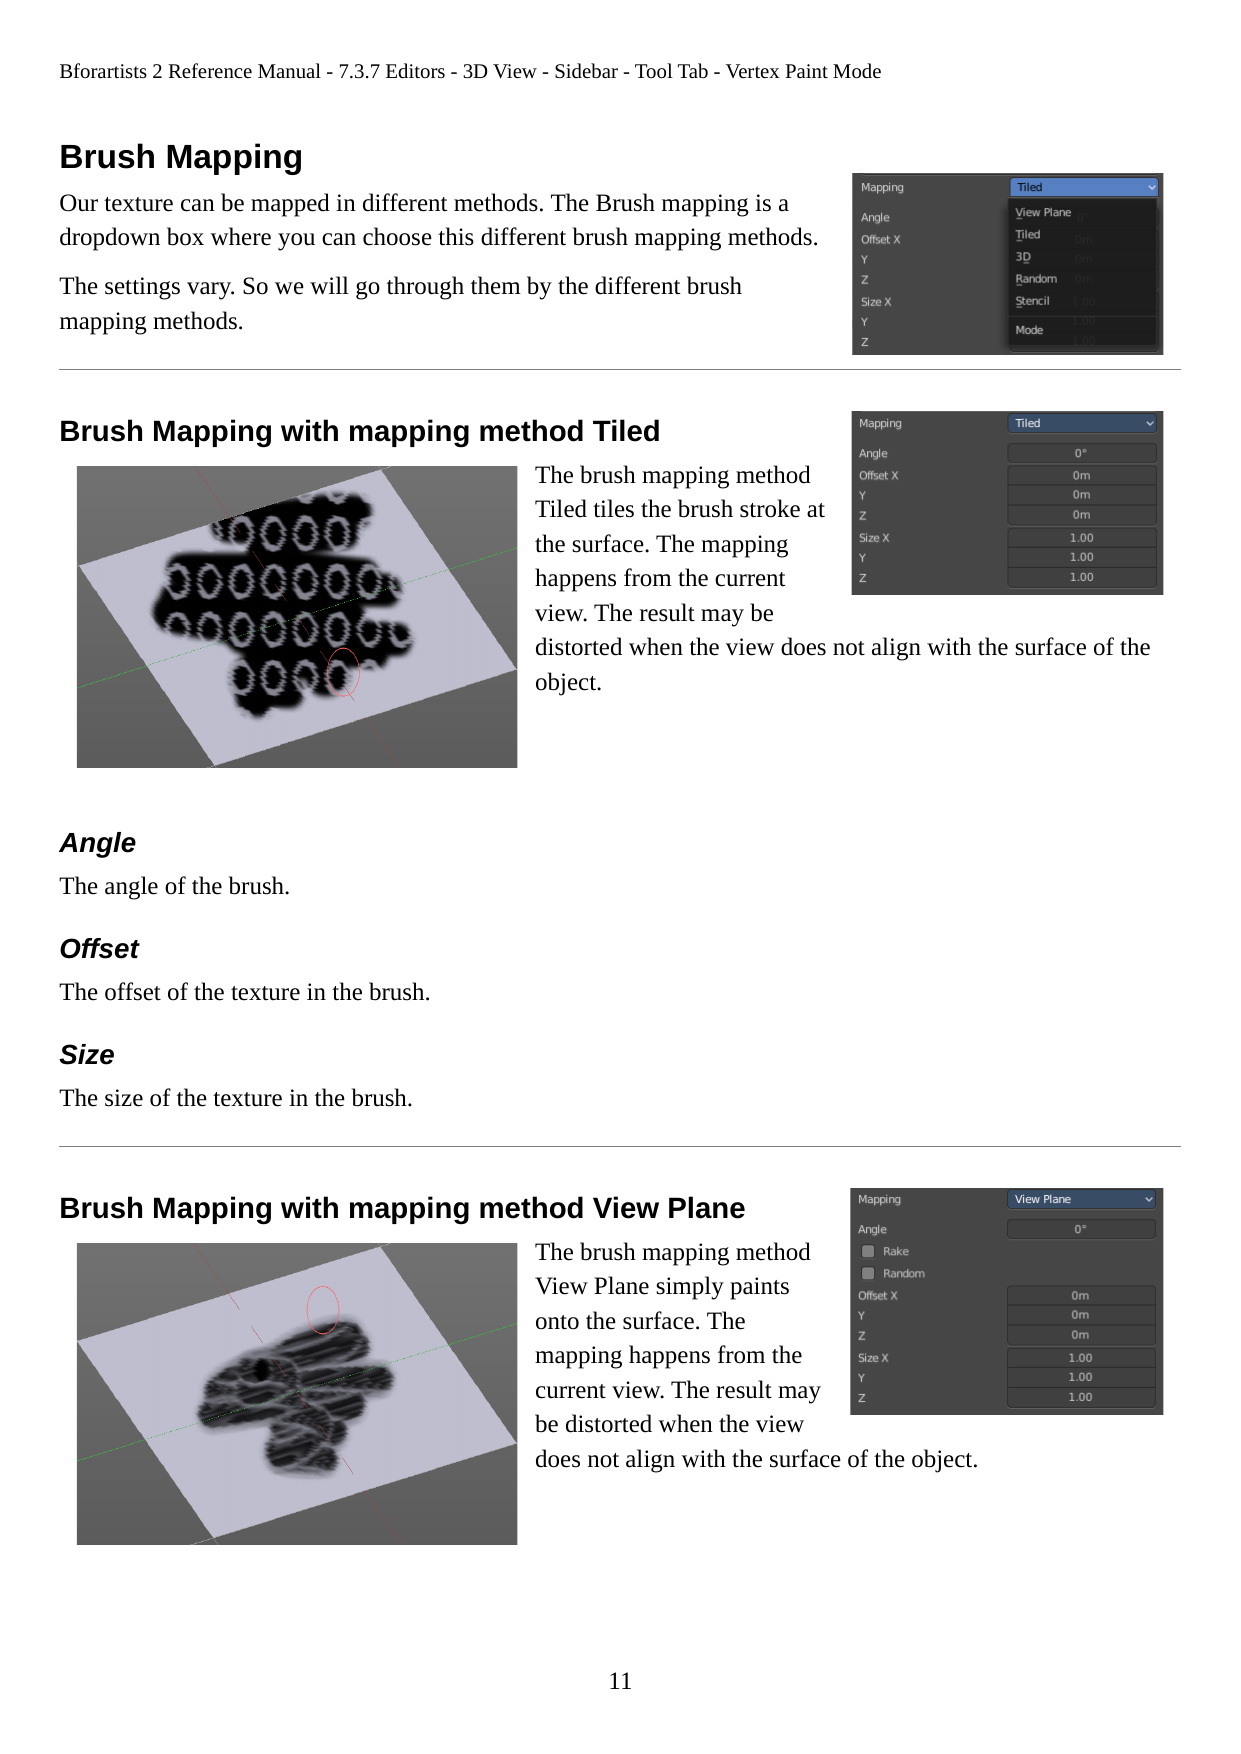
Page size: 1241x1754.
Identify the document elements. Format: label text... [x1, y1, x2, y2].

subtitle Angle [59, 826, 1181, 858]
text The brush mapping method View Plane simply paints onto the surface. The mapping happens from the current view. The result may be distorted when the view does not align with the surface of the object. [59, 1237, 1181, 1472]
subtitle Brush Mapping [59, 137, 1181, 175]
picture [850, 1188, 1164, 1415]
subtitle Brush Mapping with mapping method View Plane [59, 1191, 850, 1224]
picture [76, 1243, 518, 1545]
text Our texture can be mapped in different methods. The Brush mapping is a dropdown box where you can choose this different brush mapping methods. [59, 188, 852, 251]
text The offset of the texture in the brush. [59, 977, 1181, 1006]
text The settings vary. So we will go through them by the different brush mapping methods. [59, 271, 852, 334]
subtitle Offset [59, 932, 1181, 964]
picture [851, 411, 1164, 595]
picture [852, 173, 1164, 355]
subtitle Brush Mapping with mapping method Tiled [59, 414, 851, 447]
text The size of the texture in the brush. [59, 1083, 1181, 1111]
text The brush mapping method Tiled tiles the brush stroke at the surface. The mapping happens from the current view. The result may be distorted when the view does not align with the surface of the object. [59, 460, 1181, 696]
subtitle Size [59, 1038, 1181, 1070]
text The angle of the brush. [59, 871, 1181, 899]
picture [76, 466, 518, 768]
